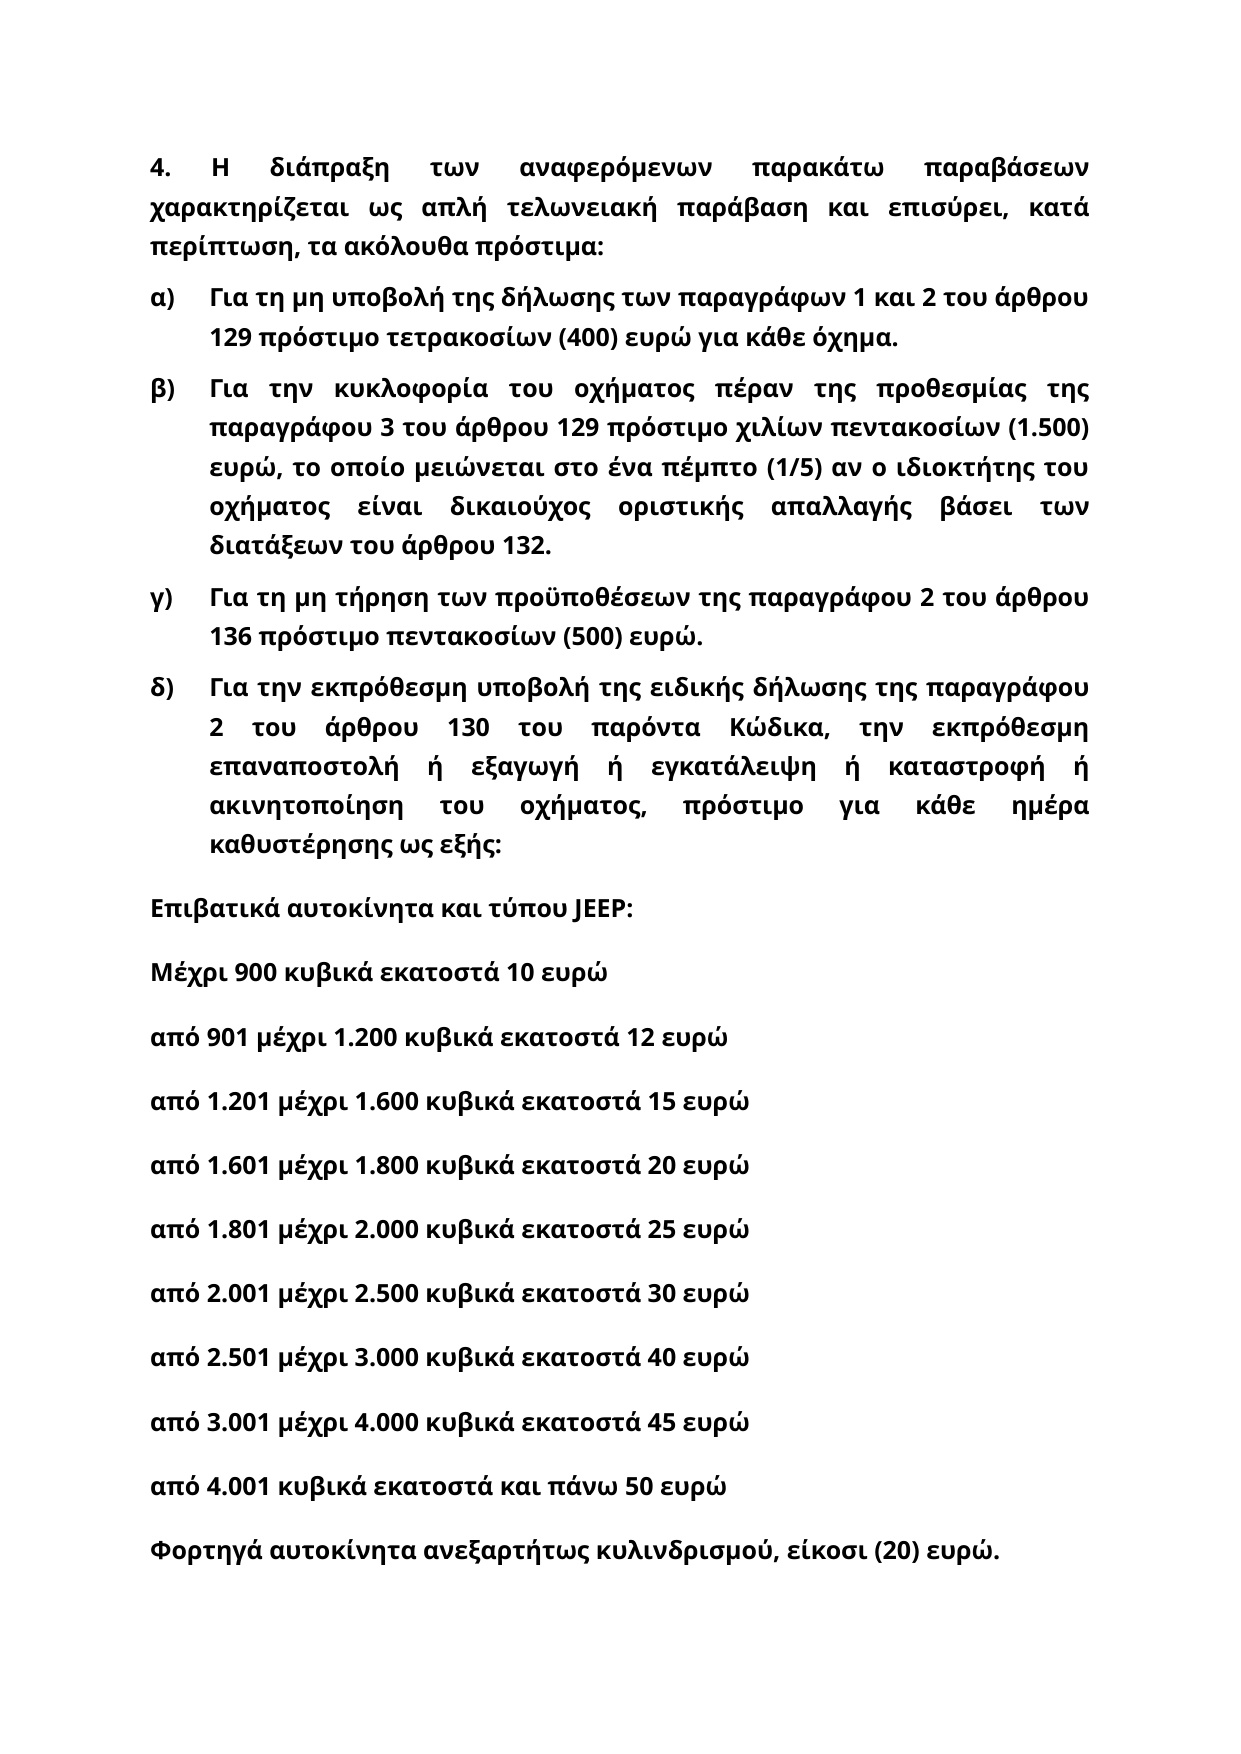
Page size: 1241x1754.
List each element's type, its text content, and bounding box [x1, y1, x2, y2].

text Μέχρι 900 κυβικά εκατοστά 10 ευρώ [150, 955, 1090, 989]
list γ) Για τη μη τήρηση των προϋποθέσεων της παραγράφου 2 του άρθρου 136 πρόστιμο πεντακοσίων (500) ευρώ. [150, 579, 1090, 652]
text Φορτηγά αυτοκίνητα ανεξαρτήτως κυλινδρισμού, είκοσι (20) ευρώ. [150, 1532, 1090, 1567]
list β) Για την κυκλοφορία του οχήματος πέραν της προθεσμίας της παραγράφου 3 του άρθρου 129 πρόστιμο χιλίων πεντακοσίων (1.500) ευρώ, το οποίο μειώνεται στο ένα πέμπτο (1/5) αν ο ιδιοκτήτης του οχήματος είναι δικαιούχος οριστικής απαλλαγής βάσει των διατάξεων του άρθρου 132. [150, 371, 1090, 562]
text 4. Η διάπραξη των αναφερόμενων παρακάτω παραβάσεων χαρακτηρίζεται ως απλή τελωνειακή παράβαση και επισύρει, κατά περίπτωση, τα ακόλουθα πρόστιμα: [150, 150, 1090, 262]
text από 3.001 μέχρι 4.000 κυβικά εκατοστά 45 ευρώ [150, 1404, 1090, 1438]
text από 2.501 μέχρι 3.000 κυβικά εκατοστά 40 ευρώ [150, 1340, 1090, 1374]
text από 1.801 μέχρι 2.000 κυβικά εκατοστά 25 ευρώ [150, 1212, 1090, 1246]
list α) Για τη μη υποβολή της δήλωσης των παραγράφων 1 και 2 του άρθρου 129 πρόστιμο τετρακοσίων (400) ευρώ για κάθε όχημα. [150, 280, 1090, 353]
list δ) Για την εκπρόθεσμη υποβολή της ειδικής δήλωσης της παραγράφου 2 του άρθρου 130 του παρόντα Κώδικα, την εκπρόθεσμη επαναποστολή ή εξαγωγή ή εγκατάλειψη ή καταστροφή ή ακινητοποίηση του οχήματος, πρόστιμο για κάθε ημέρα καθυστέρησης ως εξής: [150, 670, 1090, 861]
text από 4.001 κυβικά εκατοστά και πάνω 50 ευρώ [150, 1468, 1090, 1502]
text από 2.001 μέχρι 2.500 κυβικά εκατοστά 30 ευρώ [150, 1276, 1090, 1310]
text από 901 μέχρι 1.200 κυβικά εκατοστά 12 ευρώ [150, 1019, 1090, 1053]
text από 1.201 μέχρι 1.600 κυβικά εκατοστά 15 ευρώ [150, 1083, 1090, 1117]
text από 1.601 μέχρι 1.800 κυβικά εκατοστά 20 ευρώ [150, 1147, 1090, 1182]
text Επιβατικά αυτοκίνητα και τύπου JEEP: [150, 891, 1090, 925]
